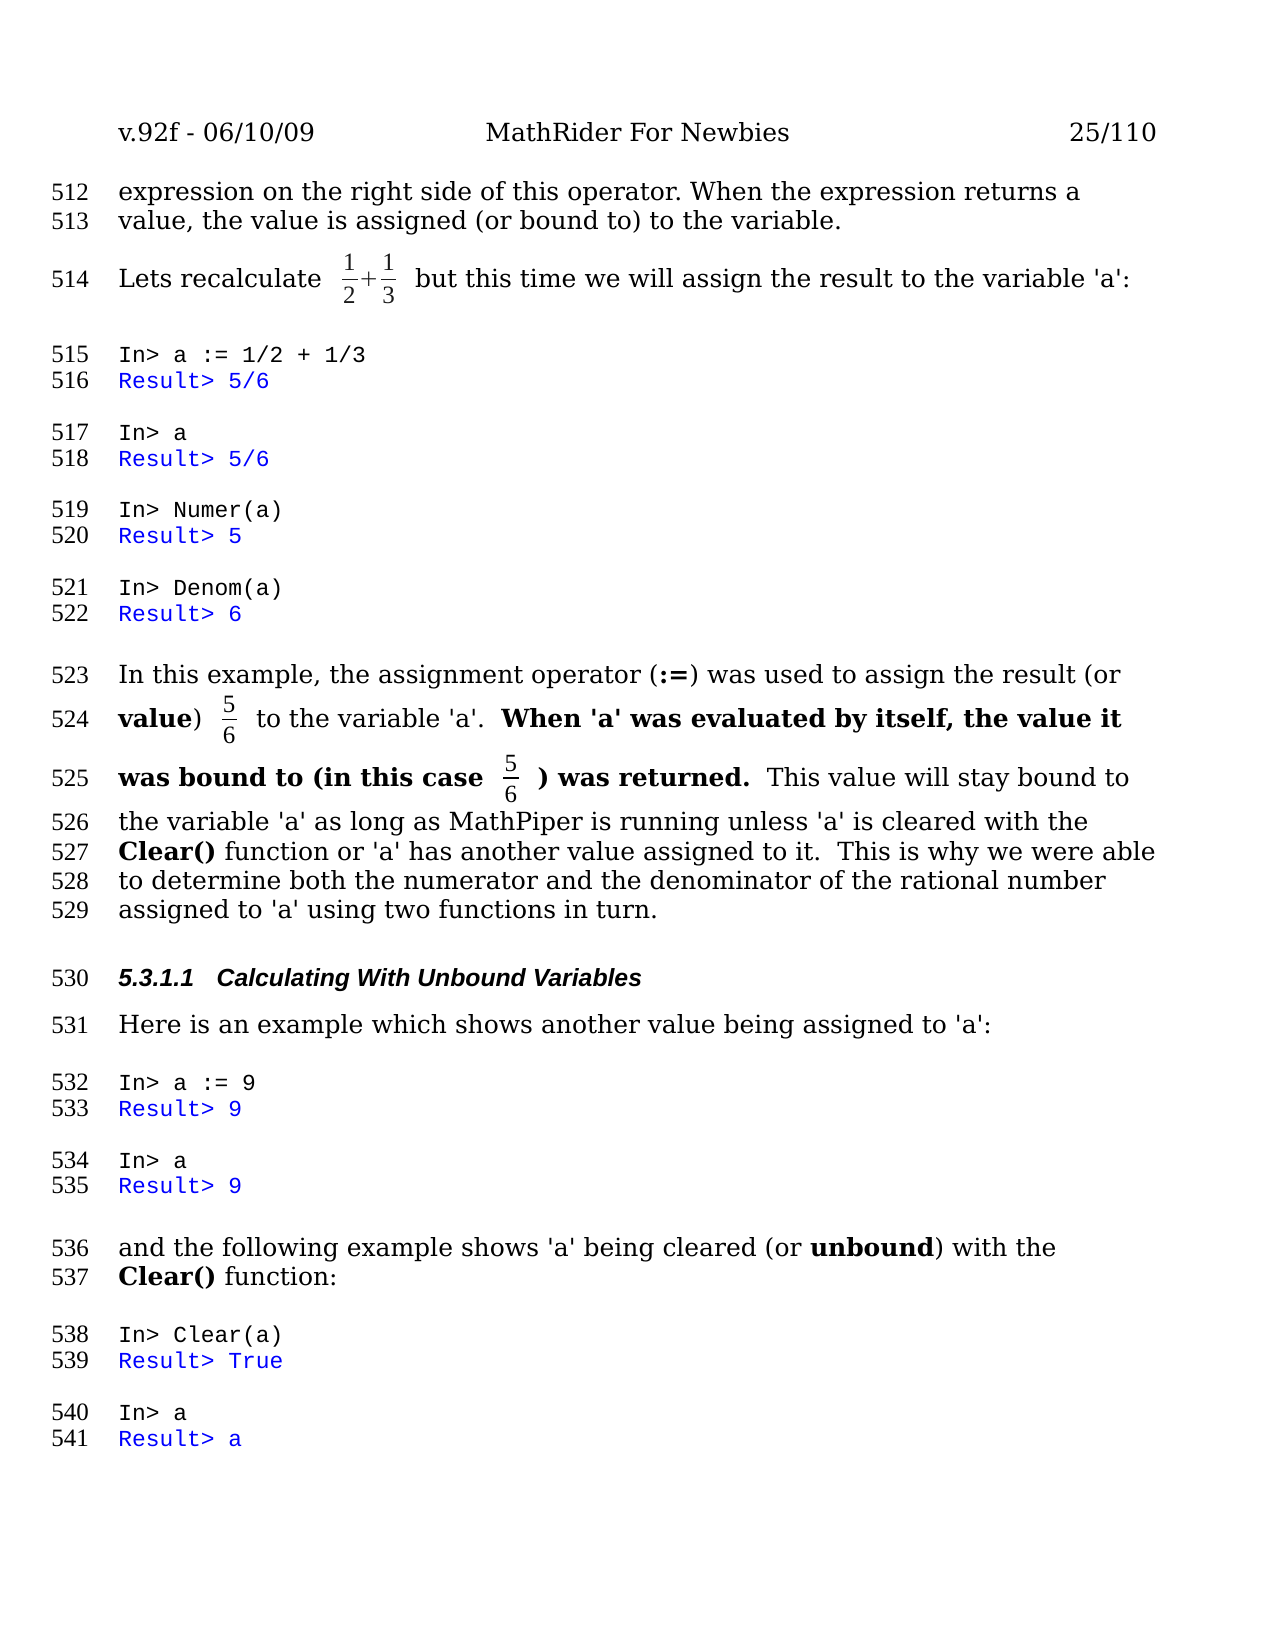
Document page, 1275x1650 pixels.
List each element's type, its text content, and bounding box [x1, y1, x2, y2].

text In> a [118, 421, 1157, 447]
text Lets recalculatebut this time we will assign the result to the variable 'a': [118, 247, 1157, 311]
text Result> True [118, 1349, 1157, 1375]
text Result> 9 [118, 1175, 1157, 1201]
text In> a [118, 1401, 1157, 1427]
text In> Clear(a) [118, 1323, 1157, 1349]
subtitle Calculating With Unbound Variables [118, 963, 1157, 992]
text In> a := 9 [118, 1071, 1157, 1097]
text Result> 5 [118, 525, 1157, 551]
text Result> 5/6 [118, 369, 1157, 395]
text Result> 9 [118, 1097, 1157, 1123]
text Result> 6 [118, 602, 1157, 628]
text In> a := 1/2 + 1/3 [118, 343, 1157, 369]
text Here is an example which shows another value being assigned to 'a': [118, 1010, 1157, 1039]
text In> Denom(a) [118, 577, 1157, 602]
text In this example, the assignment operator (:=) was used to assign the result (or value)to the variable 'a'. When 'a' was evaluated by itself, the value it was bound to (in this case) was returned. This value will stay bound to the variable 'a' as long as MathPiper is running unless 'a' is cleared with the Clear() function or 'a' has another value assigned to it. This is why we were able to determine both the numerator and the denominator of the rational number assigned to 'a' using two functions in turn. [118, 660, 1157, 924]
text Result> 5/6 [118, 447, 1157, 473]
text Result> a [118, 1427, 1157, 1453]
text expression on the right side of this operator. When the expression returns a value, the value is assigned (or bound to) to the variable. [118, 177, 1157, 235]
text In> Numer(a) [118, 499, 1157, 525]
text In> a [118, 1149, 1157, 1175]
text and the following example shows 'a' being cleared (or unbound) with the Clear() function: [118, 1233, 1157, 1292]
